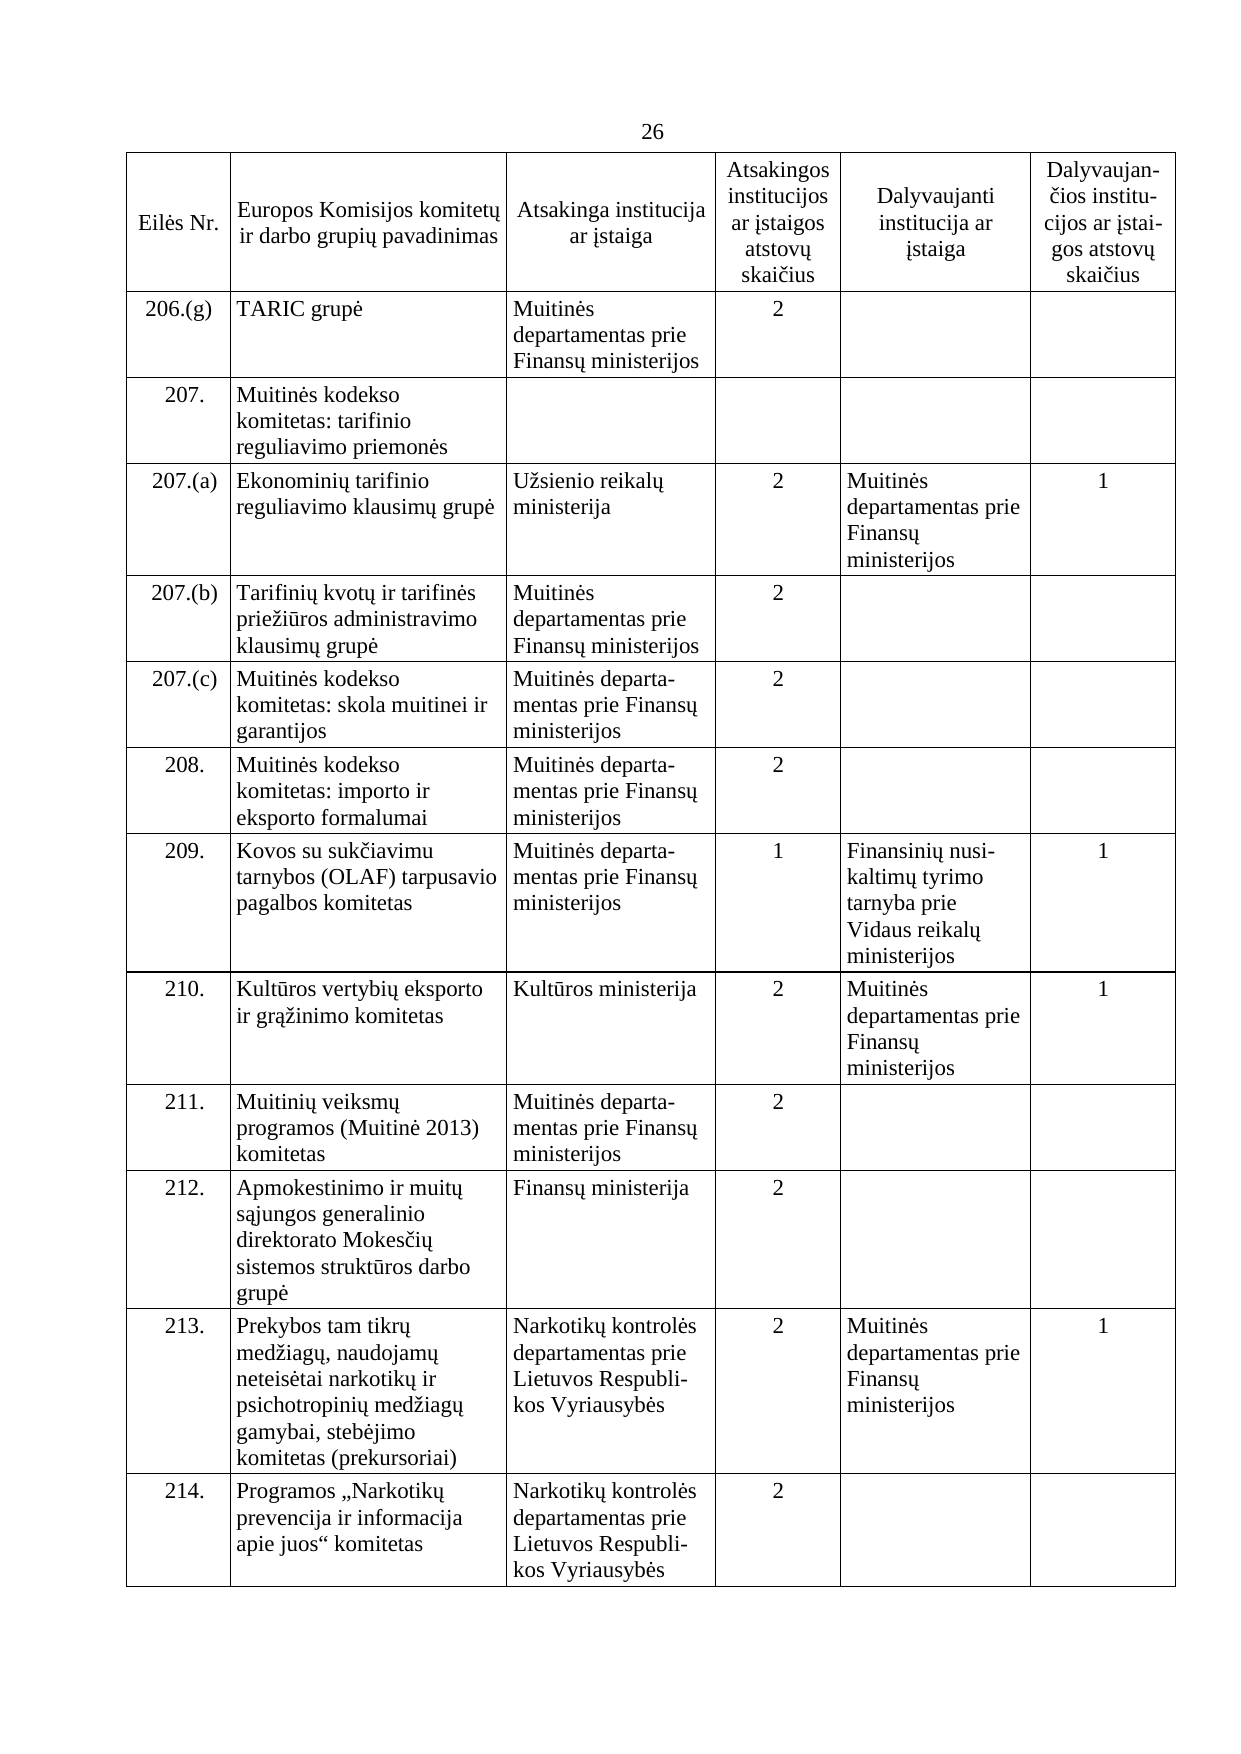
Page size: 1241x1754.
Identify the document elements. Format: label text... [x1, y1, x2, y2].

table_cell 2 [716, 1309, 840, 1473]
table_cell 2 [716, 1171, 840, 1308]
table_cell 2 [716, 292, 840, 377]
table_cell 207.(b) [127, 576, 230, 661]
table_cell [1031, 1474, 1175, 1586]
table_cell 209. [127, 834, 230, 971]
table_cell 2 [716, 464, 840, 575]
table_cell 1 [1031, 834, 1175, 971]
table_cell [841, 292, 1030, 377]
table_cell 1 [1031, 464, 1175, 575]
table_cell [1031, 378, 1175, 463]
table_header Eilės Nr. [127, 153, 230, 291]
table_header Atsakinga institucija ar įstaiga [507, 153, 715, 291]
table_cell [841, 1085, 1030, 1170]
table_cell Kultūros ministerija [507, 973, 715, 1084]
table_cell 2 [716, 973, 840, 1084]
table_cell [841, 1171, 1030, 1308]
table_cell 212. [127, 1171, 230, 1308]
table_cell Muitinės departa­mentas prie Finan­sų ministerijos [507, 748, 715, 833]
table_cell 2 [716, 576, 840, 661]
table_cell 213. [127, 1309, 230, 1473]
table_cell Prekybos tam tikrų medžiagų, naudojamų neteisėtai narkotikų ir psichotropinių medžiagų gamybai, stebėjimo komitetas (prekursoriai) [231, 1309, 506, 1473]
table_cell 2 [716, 1085, 840, 1170]
table_cell 210. [127, 973, 230, 1084]
table_cell 2 [716, 662, 840, 747]
table_cell Muitinės departamentas prie Finan­sų ministerijos [841, 464, 1030, 575]
table_cell [1031, 748, 1175, 833]
table_cell TARIC grupė [231, 292, 506, 377]
table_cell [841, 378, 1030, 463]
table_cell 1 [1031, 1309, 1175, 1473]
table_cell 207.(c) [127, 662, 230, 747]
table_cell Ekonominių tarifinio reguliavimo klausimų grupė [231, 464, 506, 575]
table_cell 1 [716, 834, 840, 971]
table_cell [841, 576, 1030, 661]
table_cell [1031, 292, 1175, 377]
table_cell Muitinės kodekso komitetas: skola muitinei ir garantijos [231, 662, 506, 747]
table_cell Užsienio reikalų ministerija [507, 464, 715, 575]
table_cell [716, 378, 840, 463]
table_cell 208. [127, 748, 230, 833]
table_cell Kovos su sukčiavimu tarnybos (OLAF) tarpusavio pagalbos komitetas [231, 834, 506, 971]
table_cell Apmokestinimo ir muitų sąjungos generalinio direktorato Mokesčių sistemos struktūros darbo grupė [231, 1171, 506, 1308]
table_cell Narkotikų kontrolės departamentas prie Lietuvos Respubli­kos Vyriausybės [507, 1474, 715, 1586]
table_cell Narkotikų kontrolės departamentas prie Lietuvos Respubli­kos Vyriausybės [507, 1309, 715, 1473]
table_cell Muitinės departa­mentas prie Finan­sų ministerijos [507, 662, 715, 747]
table_cell Muitinės kodekso komitetas: importo ir eksporto formalumai [231, 748, 506, 833]
table_cell 2 [716, 1474, 840, 1586]
table_cell Finansinių nusi­kaltimų tyrimo tarnyba prie Vidaus reikalų ministerijos [841, 834, 1030, 971]
table_cell Tarifinių kvotų ir tarifinės priežiūros administravimo klausimų grupė [231, 576, 506, 661]
table_header Dalyvaujanti institucija ar įstaiga [841, 153, 1030, 291]
table_cell Muitinės departa­mentas prie Finan­sų ministerijos [507, 834, 715, 971]
table_cell [1031, 1171, 1175, 1308]
table_cell Muitinės departamentas prie Finansų ministerijos [841, 1309, 1030, 1473]
table_cell 207. [127, 378, 230, 463]
table_cell [1031, 576, 1175, 661]
table_cell 1 [1031, 973, 1175, 1084]
table_cell Finansų ministerija [507, 1171, 715, 1308]
table_cell [841, 1474, 1030, 1586]
table_cell Muitinės departamentas prie Finan­sų ministerijos [507, 576, 715, 661]
table_cell Muitinės departamentas prie Finan­sų ministerijos [507, 292, 715, 377]
table_cell Muitinės kodekso komitetas: tarifinio reguliavimo priemonės [231, 378, 506, 463]
table_cell 2 [716, 748, 840, 833]
table_header Atsakingos institucijos ar įstaigos atstovų skaičius [716, 153, 840, 291]
table_cell [841, 662, 1030, 747]
table_cell [841, 748, 1030, 833]
table_cell [1031, 1085, 1175, 1170]
table_cell Muitinių veiksmų programos (Muitinė 2013) komitetas [231, 1085, 506, 1170]
table_cell 206.(g) [127, 292, 230, 377]
table_cell 207.(a) [127, 464, 230, 575]
table_header Europos Komisijos komitetų ir darbo grupių pavadinimas [231, 153, 506, 291]
table_cell Muitinės departa­mentas prie Finan­sų ministerijos [507, 1085, 715, 1170]
table_cell Muitinės departamentas prie Finansų ministerijos [841, 973, 1030, 1084]
table_header Dalyvaujan­čios institu­cijos ar įstai­gos atstovų skaičius [1031, 153, 1175, 291]
table_cell [1031, 662, 1175, 747]
table_cell Kultūros vertybių eksporto ir grąžinimo komitetas [231, 973, 506, 1084]
table_cell 214. [127, 1474, 230, 1586]
table_cell 211. [127, 1085, 230, 1170]
table_cell [507, 378, 715, 463]
table_cell Programos „Narkotikų prevencija ir informacija apie juos“ komitetas [231, 1474, 506, 1586]
